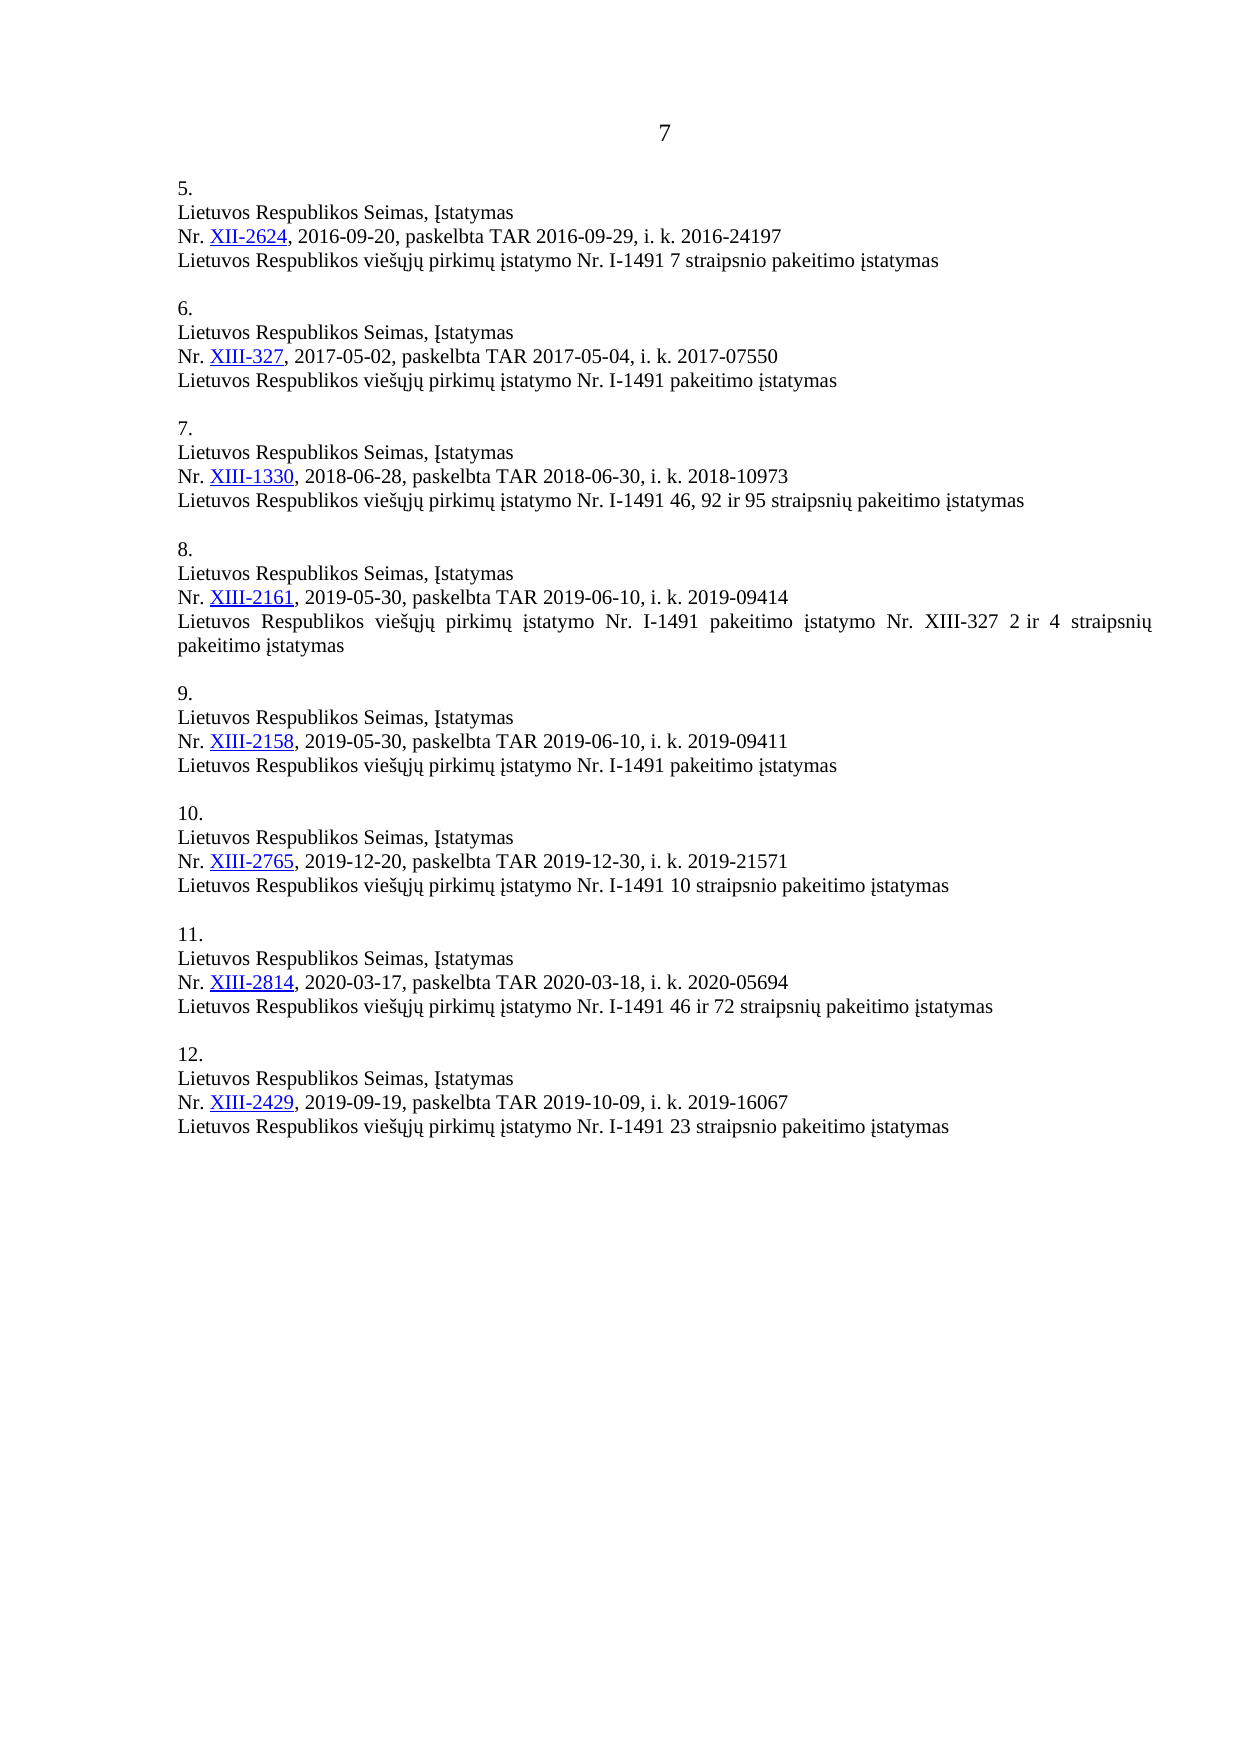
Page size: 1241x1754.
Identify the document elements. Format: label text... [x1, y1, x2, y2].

text Lietuvos Respublikos viešųjų pirkimų įstatymo Nr. I-1491 7 straipsnio pakeitimo įstatymas [177, 248, 1152, 272]
text Lietuvos Respublikos viešųjų pirkimų įstatymo Nr. I-1491 10 straipsnio pakeitimo įstatymas [177, 873, 1152, 897]
text Nr. XIII-2161, 2019-05-30, paskelbta TAR 2019-06-10, i. k. 2019-09414 [177, 585, 1152, 609]
text 6. [177, 296, 1152, 320]
text 8. [177, 537, 1152, 561]
text 10. [177, 801, 1152, 825]
text Lietuvos Respublikos Seimas, Įstatymas [177, 705, 1152, 729]
text Nr. XIII-2765, 2019-12-20, paskelbta TAR 2019-12-30, i. k. 2019-21571 [177, 849, 1152, 873]
text Lietuvos Respublikos viešųjų pirkimų įstatymo Nr. I-1491 pakeitimo įstatymas [177, 368, 1152, 392]
text 9. [177, 681, 1152, 705]
text Nr. XIII-327, 2017-05-02, paskelbta TAR 2017-05-04, i. k. 2017-07550 [177, 344, 1152, 368]
text Nr. XIII-2429, 2019-09-19, paskelbta TAR 2019-10-09, i. k. 2019-16067 [177, 1090, 1152, 1114]
text Nr. XII-2624, 2016-09-20, paskelbta TAR 2016-09-29, i. k. 2016-24197 [177, 224, 1152, 248]
text 5. [177, 176, 1152, 200]
text Lietuvos Respublikos Seimas, Įstatymas [177, 320, 1152, 344]
text Nr. XIII-2158, 2019-05-30, paskelbta TAR 2019-06-10, i. k. 2019-09411 [177, 729, 1152, 753]
text Lietuvos Respublikos Seimas, Įstatymas [177, 1066, 1152, 1090]
text 11. [177, 922, 1152, 946]
text 12. [177, 1042, 1152, 1066]
text Lietuvos Respublikos Seimas, Įstatymas [177, 825, 1152, 849]
text Nr. XIII-2814, 2020-03-17, paskelbta TAR 2020-03-18, i. k. 2020-05694 [177, 970, 1152, 994]
text Lietuvos Respublikos viešųjų pirkimų įstatymo Nr. I-1491 23 straipsnio pakeitimo įstatymas [177, 1114, 1152, 1138]
text Nr. XIII-1330, 2018-06-28, paskelbta TAR 2018-06-30, i. k. 2018-10973 [177, 464, 1152, 488]
text Lietuvos Respublikos Seimas, Įstatymas [177, 440, 1152, 464]
text Lietuvos Respublikos viešųjų pirkimų įstatymo Nr. I-1491 46 ir 72 straipsnių pakeitimo įstatymas [177, 994, 1152, 1018]
text Lietuvos Respublikos Seimas, Įstatymas [177, 200, 1152, 224]
text Lietuvos Respublikos viešųjų pirkimų įstatymo Nr. I-1491 pakeitimo įstatymas [177, 753, 1152, 777]
text Lietuvos Respublikos viešųjų pirkimų įstatymo Nr. I-1491 pakeitimo įstatymo Nr. XIII-327 2 ir 4 straipsnių pakeitimo įstatymas [177, 609, 1152, 657]
text 7. [177, 416, 1152, 440]
text Lietuvos Respublikos viešųjų pirkimų įstatymo Nr. I-1491 46, 92 ir 95 straipsnių pakeitimo įstatymas [177, 488, 1152, 512]
text Lietuvos Respublikos Seimas, Įstatymas [177, 946, 1152, 970]
text Lietuvos Respublikos Seimas, Įstatymas [177, 561, 1152, 585]
